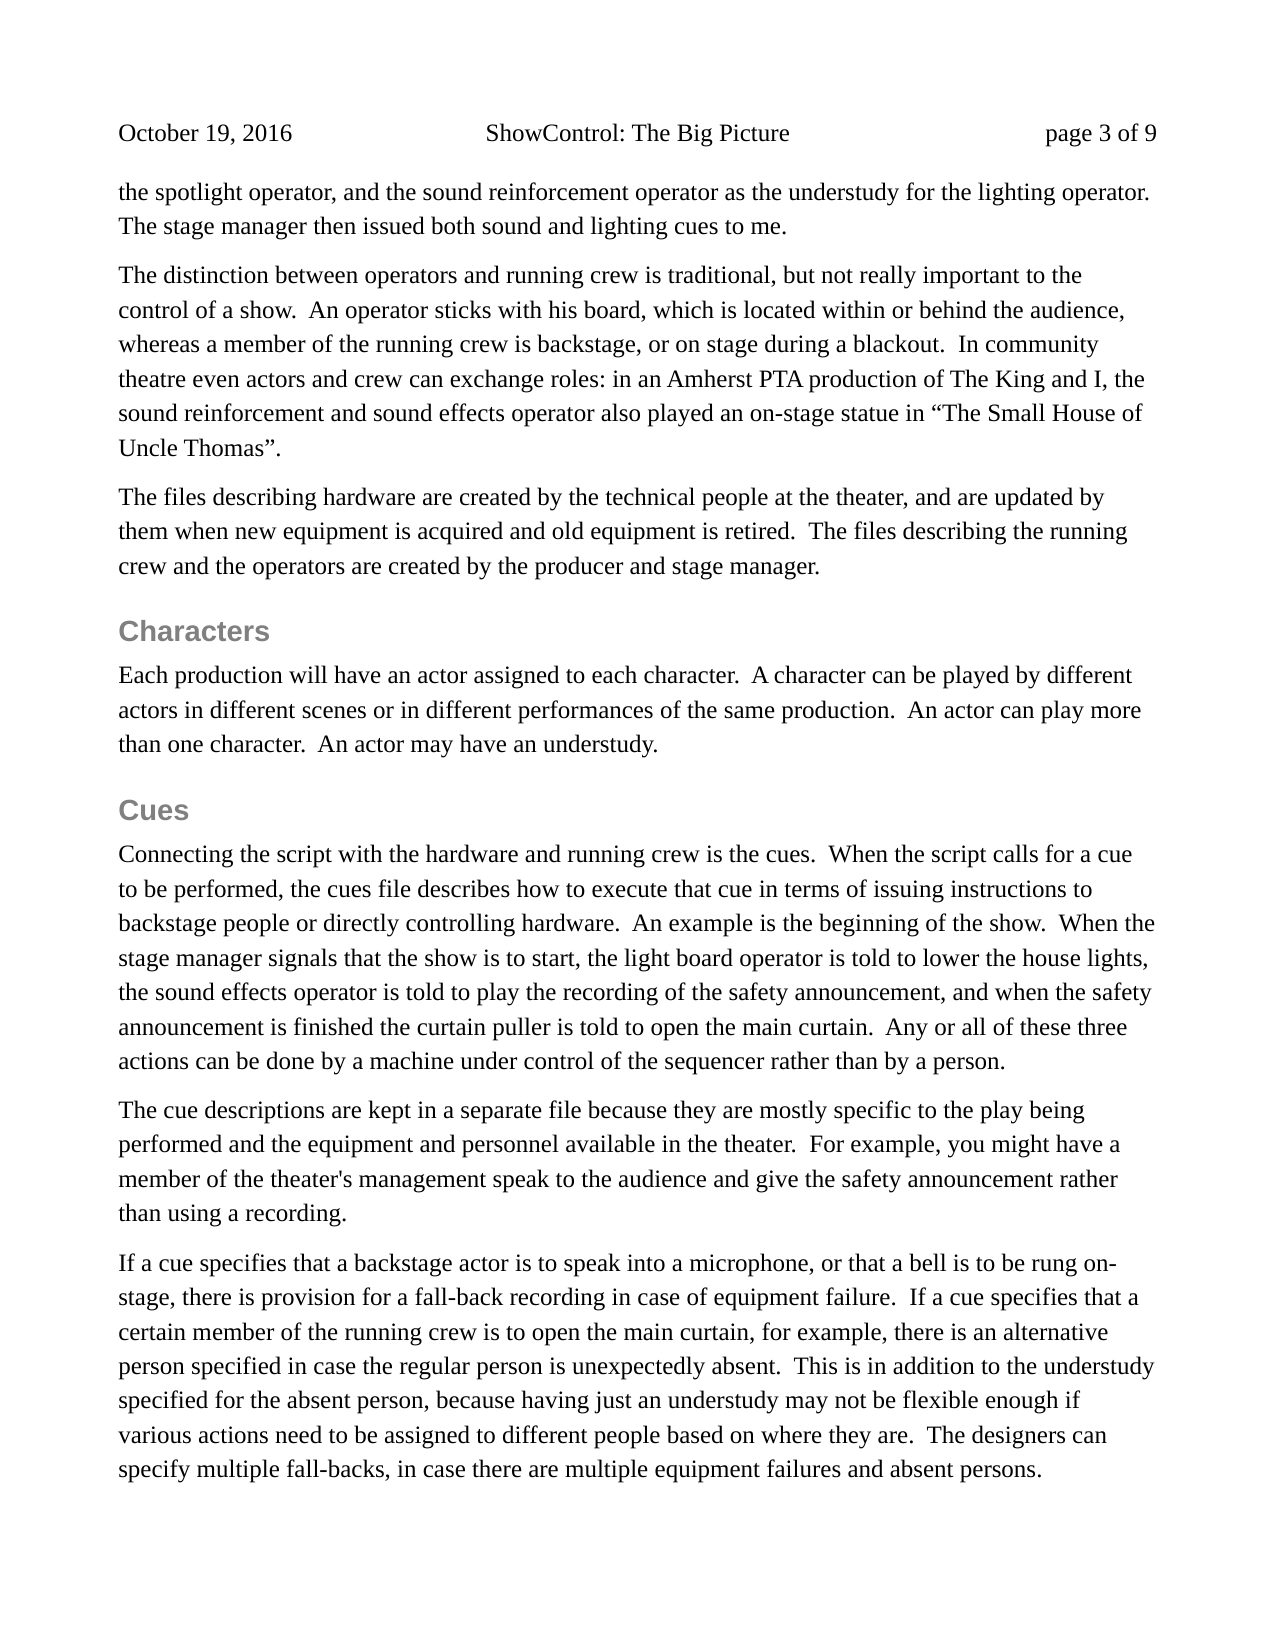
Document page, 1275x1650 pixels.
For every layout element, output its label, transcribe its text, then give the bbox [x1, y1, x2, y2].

text The cue descriptions are kept in a separate file because they are mostly specific to the play being performed and the equipment and personnel available in the theater. For example, you might have a member of the theater's management speak to the audience and give the safety announcement rather than using a recording. [118, 1095, 1157, 1227]
text Connecting the script with the hardware and running crew is the cues. When the script calls for a cue to be performed, the cues file describes how to execute that cue in terms of issuing instructions to backstage people or directly controlling hardware. An example is the beginning of the show. When the stage manager signals that the show is to start, the light board operator is told to lower the house lights, the sound effects operator is told to play the recording of the safety announcement, and when the safety announcement is finished the curtain puller is told to open the main curtain. Any or all of these three actions can be done by a machine under control of the sequencer rather than by a person. [118, 839, 1157, 1075]
text the spotlight operator, and the sound reinforcement operator as the understudy for the lighting operator. The stage manager then issued both sound and lighting cues to me. [118, 177, 1157, 240]
subtitle Characters [118, 614, 1157, 648]
text The files describing hardware are created by the technical people at the theater, and are updated by them when new equipment is acquired and old equipment is retired. The files describing the running crew and the operators are created by the producer and stage manager. [118, 482, 1157, 579]
subtitle Cues [118, 793, 1157, 827]
text Each production will have an actor assigned to each character. A character can be played by different actors in different scenes or in different performances of the same production. An actor can play more than one character. An actor may have an understudy. [118, 661, 1157, 758]
text If a cue specifies that a backstage actor is to speak into a microphone, or that a bell is to be rung on-stage, there is provision for a fall-back recording in case of equipment failure. If a cue specifies that a certain member of the running crew is to open the main curtain, for example, there is an alternative person specified in case the regular person is unexpectedly absent. This is in addition to the understudy specified for the absent person, because having just an understudy may not be flexible enough if various actions need to be assigned to different people based on where they are. The designers can specify multiple fall-backs, in case there are multiple equipment failures and absent persons. [118, 1248, 1157, 1483]
text The distinction between operators and running crew is traditional, but not really important to the control of a show. An operator sticks with his board, which is located within or behind the audience, whereas a member of the running crew is backstage, or on stage during a blackout. In community theatre even actors and crew can exchange roles: in an Amherst PTA production of The King and I, the sound reinforcement and sound effects operator also played an on-stage statue in “The Small House of Uncle Thomas”. [118, 260, 1157, 462]
